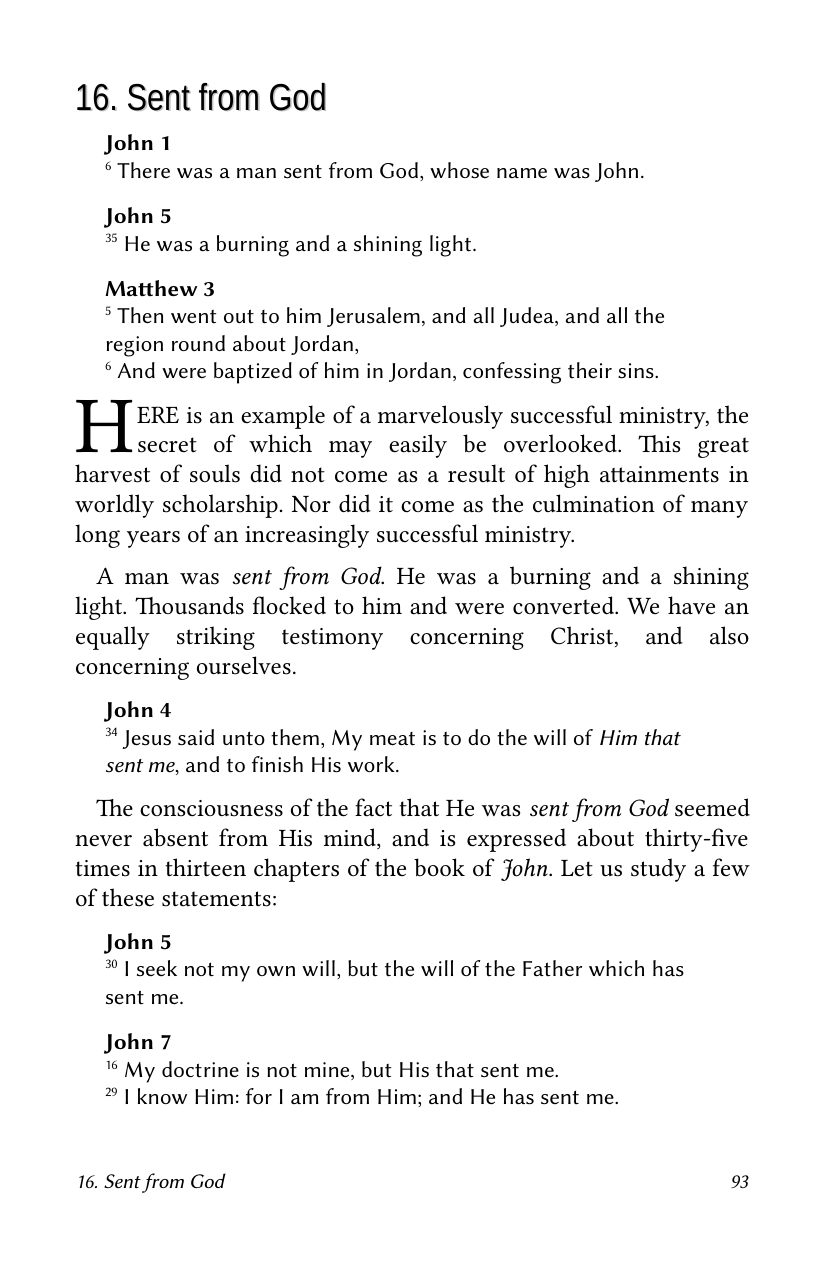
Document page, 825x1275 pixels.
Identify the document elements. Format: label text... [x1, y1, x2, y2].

text 30 I seek not my own will, but the will of the Father which has sent me. [105, 956, 720, 1010]
text John 4 [105, 697, 750, 723]
text The consciousness of the fact that He was sent from God seemed never absent from His mind, and is expressed about thirty-five times in thirteen chapters of the book of John. Let us study a few of these statements: [75, 794, 750, 912]
text 34 Jesus said unto them, My meat is to do the will of Him that sent me, and to finish His work. [105, 724, 720, 778]
text HERE is an example of a marvelously successful ministry, the secret of which may easily be overlooked. This great harvest of souls did not come as a result of high attainments in worldly scholarship. Nor did it come as the culmination of many long years of an increasingly successful ministry. [75, 401, 750, 549]
text 6 There was a man sent from God, whose name was John. [105, 158, 720, 184]
text 6 And were baptized of him in Jordan, confessing their sins. [105, 358, 720, 384]
text 29 I know Him: for I am from Him; and He has sent me. [105, 1084, 720, 1110]
text A man was sent from God. He was a burning and a shining light. Thousands flocked to him and were converted. We have an equally striking testimony concerning Christ, and also concerning ourselves. [75, 562, 750, 680]
text John 5 [105, 203, 750, 229]
text John 1 [105, 130, 750, 156]
text 16 My doctrine is not mine, but His that sent me. [105, 1057, 720, 1083]
text Matthew 3 [105, 276, 750, 302]
text John 5 [105, 929, 750, 955]
text 35 He was a burning and a shining light. [105, 231, 720, 257]
title Sent from God [75, 75, 750, 118]
text 5 Then went out to him Jerusalem, and all Judea, and all the region round about Jordan, [105, 303, 720, 357]
text John 7 [105, 1029, 750, 1055]
